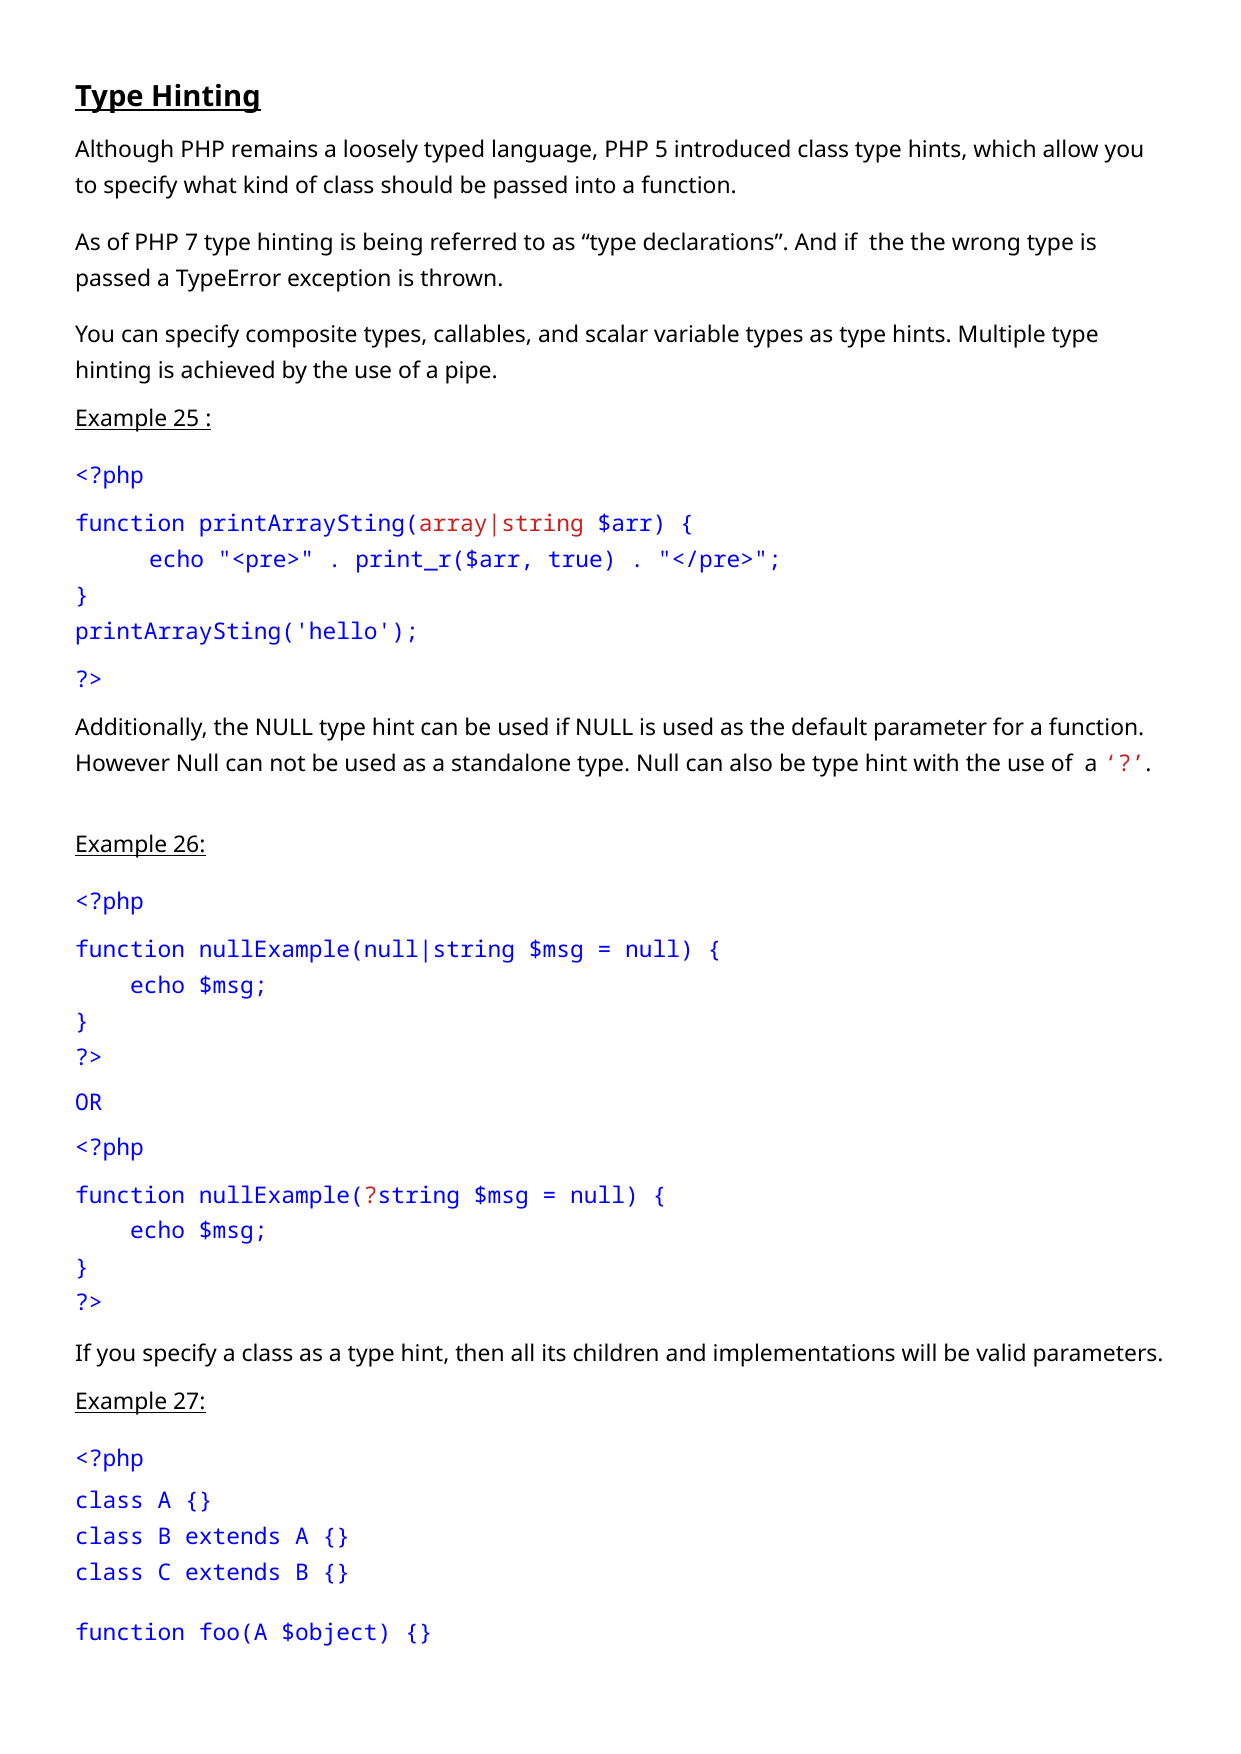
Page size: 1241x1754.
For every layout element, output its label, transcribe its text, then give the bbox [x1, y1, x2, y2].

text class C extends B {} [75, 1556, 1166, 1587]
text echo $msg; [75, 1214, 1166, 1246]
text You can specify composite types, callables, and scalar variable types as type hints. Multiple type hinting is achieved by the use of a pipe. [75, 318, 1166, 386]
text function nullExample(null|string $msg = null) { [75, 933, 1166, 964]
text ?> [75, 1286, 1166, 1318]
text Example 27: [75, 1385, 1166, 1416]
text If you specify a class as a type hint, then all its children and implementations will be valid parameters. [75, 1337, 1166, 1368]
text class B extends A {} [75, 1520, 1166, 1551]
text ?> [75, 1041, 1166, 1072]
text Although PHP remains a loosely typed language, PHP 5 introduced class type hints, which allow you to specify what kind of class should be passed into a function. [75, 133, 1166, 200]
text echo $msg; [75, 969, 1166, 1000]
text <?php [75, 1442, 1166, 1473]
text Example 25 : [75, 402, 1166, 433]
text <?php [75, 885, 1166, 916]
text As of PHP 7 type hinting is being referred to as “type declarations”. And if the the wrong type is passed a TypeError exception is thrown. [75, 226, 1166, 293]
text <?php [75, 459, 1166, 491]
text OR [75, 1086, 1166, 1117]
text echo "<pre>" . print_r($arr, true) . "</pre>"; [75, 543, 1166, 574]
text ?> [75, 663, 1166, 694]
text Additionally, the NULL type hint can be used if NULL is used as the default parameter for a function. However Null can not be used as a standalone type. Null can also be type hint with the use of a ‘?’. [75, 711, 1166, 778]
text Type Hinting [75, 75, 1166, 115]
text printArraySting('hello'); [75, 615, 1166, 646]
text function nullExample(?string $msg = null) { [75, 1178, 1166, 1210]
text <?php [75, 1131, 1166, 1162]
text Example 26: [75, 828, 1166, 859]
text class A {} [75, 1484, 1166, 1515]
text function foo(A $object) {} [75, 1616, 1166, 1647]
text } [75, 1250, 1166, 1282]
text function printArraySting(array|string $arr) { [75, 507, 1166, 538]
text } [75, 579, 1166, 610]
text } [75, 1005, 1166, 1036]
